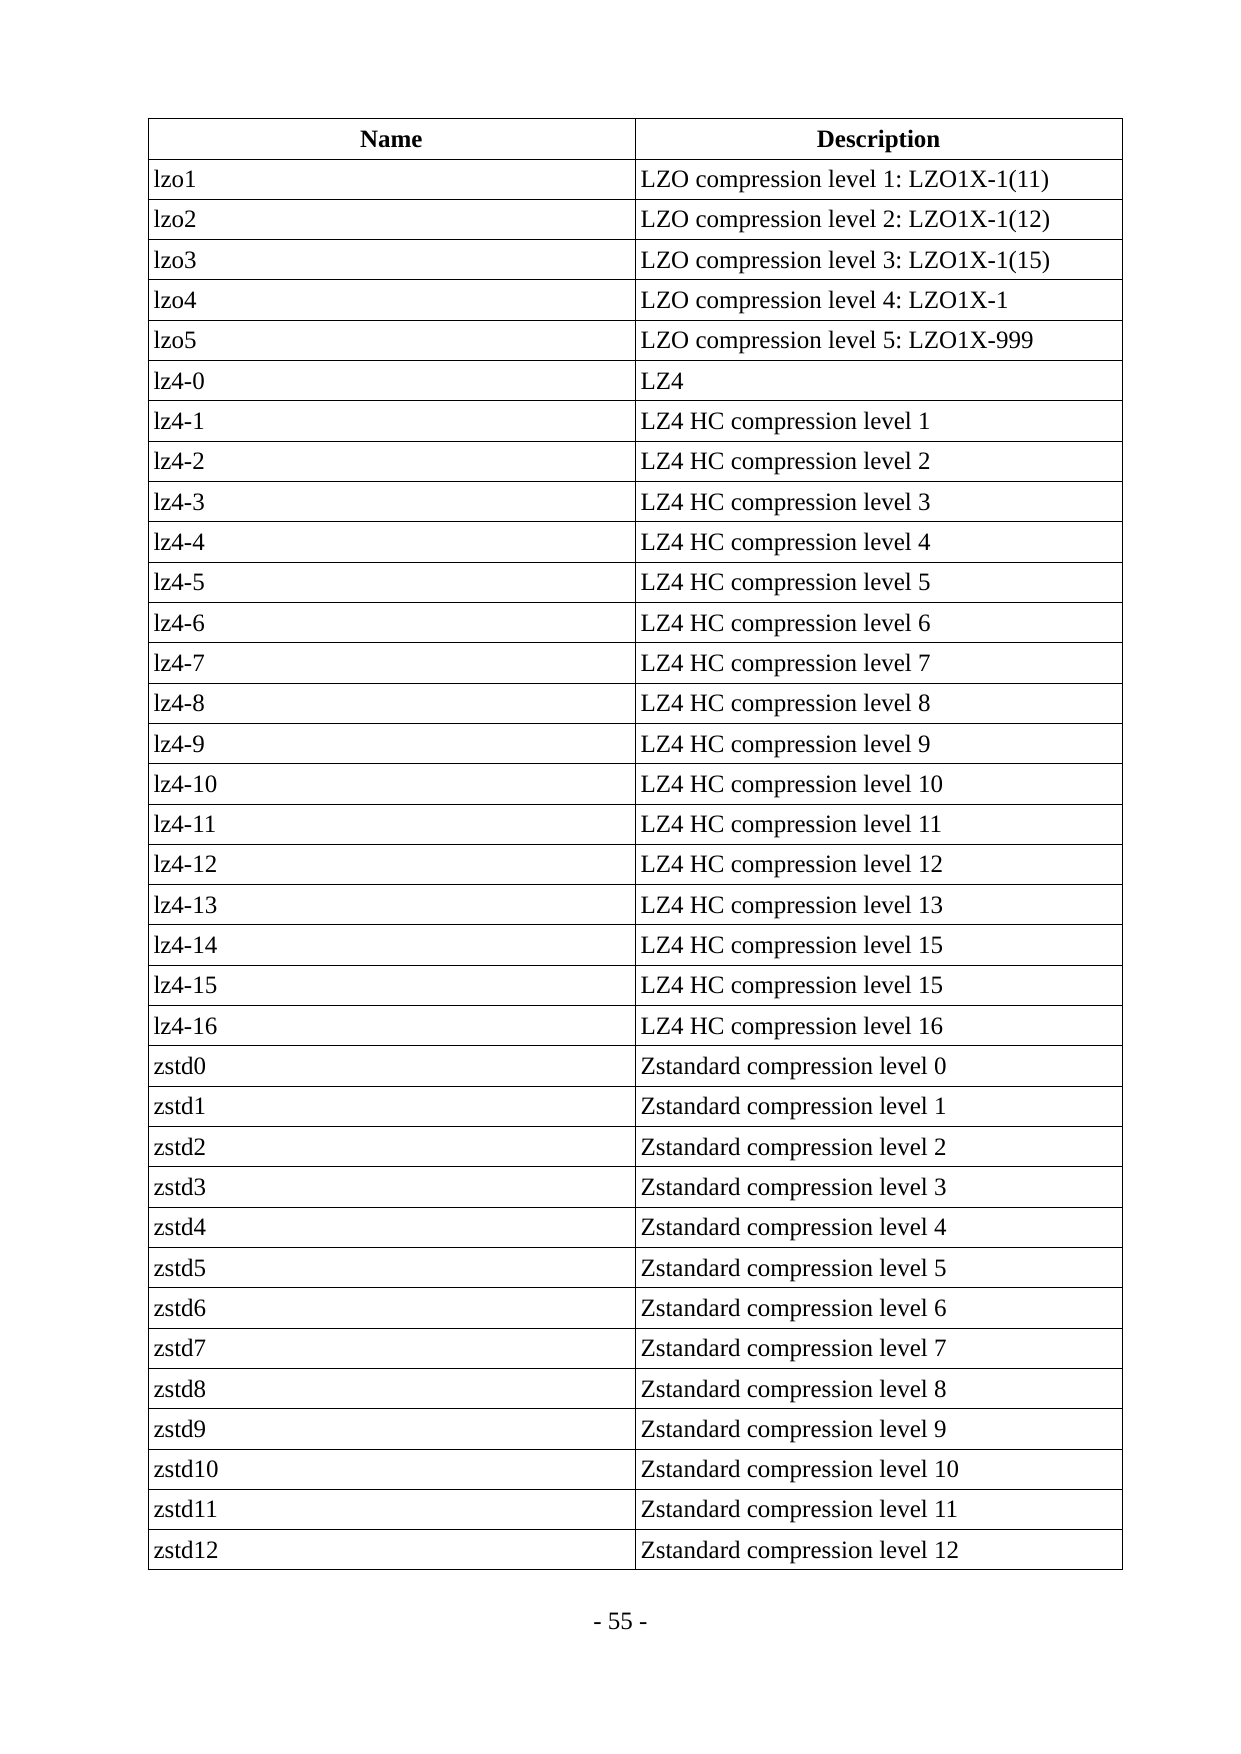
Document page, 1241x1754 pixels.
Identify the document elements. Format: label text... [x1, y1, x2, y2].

table_cell zstd0 [149, 1046, 635, 1086]
table_cell LZ4 HC compression level 5 [636, 563, 1122, 602]
table_cell Zstandard compression level 11 [636, 1490, 1122, 1529]
table_cell Zstandard compression level 7 [636, 1329, 1122, 1368]
table_cell LZ4 HC compression level 1 [636, 401, 1122, 441]
table_cell LZO compression level 1: LZO1X-1(11) [636, 160, 1122, 199]
table_cell lz4-14 [149, 925, 635, 965]
table_cell lz4-2 [149, 442, 635, 481]
table_cell LZ4 HC compression level 7 [636, 643, 1122, 682]
table_cell LZ4 HC compression level 3 [636, 482, 1122, 521]
table_cell lz4-13 [149, 885, 635, 924]
table_cell LZ4 HC compression level 15 [636, 966, 1122, 1005]
table_cell Zstandard compression level 5 [636, 1248, 1122, 1287]
table_cell lz4-16 [149, 1006, 635, 1045]
table_cell LZO compression level 5: LZO1X-999 [636, 321, 1122, 360]
table_cell LZ4 HC compression level 8 [636, 684, 1122, 723]
table_cell lzo2 [149, 200, 635, 239]
table_cell LZO compression level 4: LZO1X-1 [636, 280, 1122, 320]
table_cell LZ4 HC compression level 6 [636, 603, 1122, 642]
table_cell lz4-12 [149, 845, 635, 884]
table_cell LZ4 HC compression level 10 [636, 764, 1122, 803]
table_cell lz4-7 [149, 643, 635, 682]
table_cell LZ4 HC compression level 13 [636, 885, 1122, 924]
table_cell zstd4 [149, 1208, 635, 1247]
table_cell lz4-3 [149, 482, 635, 521]
table_header Description [636, 119, 1122, 158]
table_cell Zstandard compression level 8 [636, 1369, 1122, 1408]
table_cell LZ4 [636, 361, 1122, 400]
table_cell Zstandard compression level 12 [636, 1530, 1122, 1569]
table_cell LZO compression level 2: LZO1X-1(12) [636, 200, 1122, 239]
table_cell Zstandard compression level 4 [636, 1208, 1122, 1247]
table_cell LZ4 HC compression level 12 [636, 845, 1122, 884]
table_cell Zstandard compression level 9 [636, 1409, 1122, 1448]
table_cell zstd9 [149, 1409, 635, 1448]
table_cell lz4-10 [149, 764, 635, 803]
table_cell lz4-6 [149, 603, 635, 642]
table_cell lzo4 [149, 280, 635, 320]
table_cell lz4-15 [149, 966, 635, 1005]
table_cell Zstandard compression level 10 [636, 1450, 1122, 1489]
table_cell zstd10 [149, 1450, 635, 1489]
table_cell lz4-4 [149, 522, 635, 562]
table_cell LZ4 HC compression level 16 [636, 1006, 1122, 1045]
table_cell Zstandard compression level 6 [636, 1288, 1122, 1327]
table_cell LZO compression level 3: LZO1X-1(15) [636, 240, 1122, 279]
table_cell lzo3 [149, 240, 635, 279]
table_cell zstd12 [149, 1530, 635, 1569]
table_cell lzo5 [149, 321, 635, 360]
table_cell zstd8 [149, 1369, 635, 1408]
table_cell zstd5 [149, 1248, 635, 1287]
table_cell zstd3 [149, 1167, 635, 1207]
table_cell zstd6 [149, 1288, 635, 1327]
table_cell LZ4 HC compression level 2 [636, 442, 1122, 481]
table_cell LZ4 HC compression level 4 [636, 522, 1122, 562]
table_cell lz4-0 [149, 361, 635, 400]
table_cell lz4-8 [149, 684, 635, 723]
table_cell lz4-9 [149, 724, 635, 763]
table_cell lzo1 [149, 160, 635, 199]
table_cell zstd2 [149, 1127, 635, 1166]
table_cell Zstandard compression level 3 [636, 1167, 1122, 1207]
table_cell LZ4 HC compression level 15 [636, 925, 1122, 965]
table_cell LZ4 HC compression level 11 [636, 805, 1122, 844]
table_cell Zstandard compression level 0 [636, 1046, 1122, 1086]
table_header Name [149, 119, 635, 158]
table_cell Zstandard compression level 2 [636, 1127, 1122, 1166]
table_cell lz4-11 [149, 805, 635, 844]
table_cell lz4-1 [149, 401, 635, 441]
table_cell zstd7 [149, 1329, 635, 1368]
table_cell LZ4 HC compression level 9 [636, 724, 1122, 763]
table_cell zstd1 [149, 1087, 635, 1126]
table_cell lz4-5 [149, 563, 635, 602]
table_cell zstd11 [149, 1490, 635, 1529]
table_cell Zstandard compression level 1 [636, 1087, 1122, 1126]
